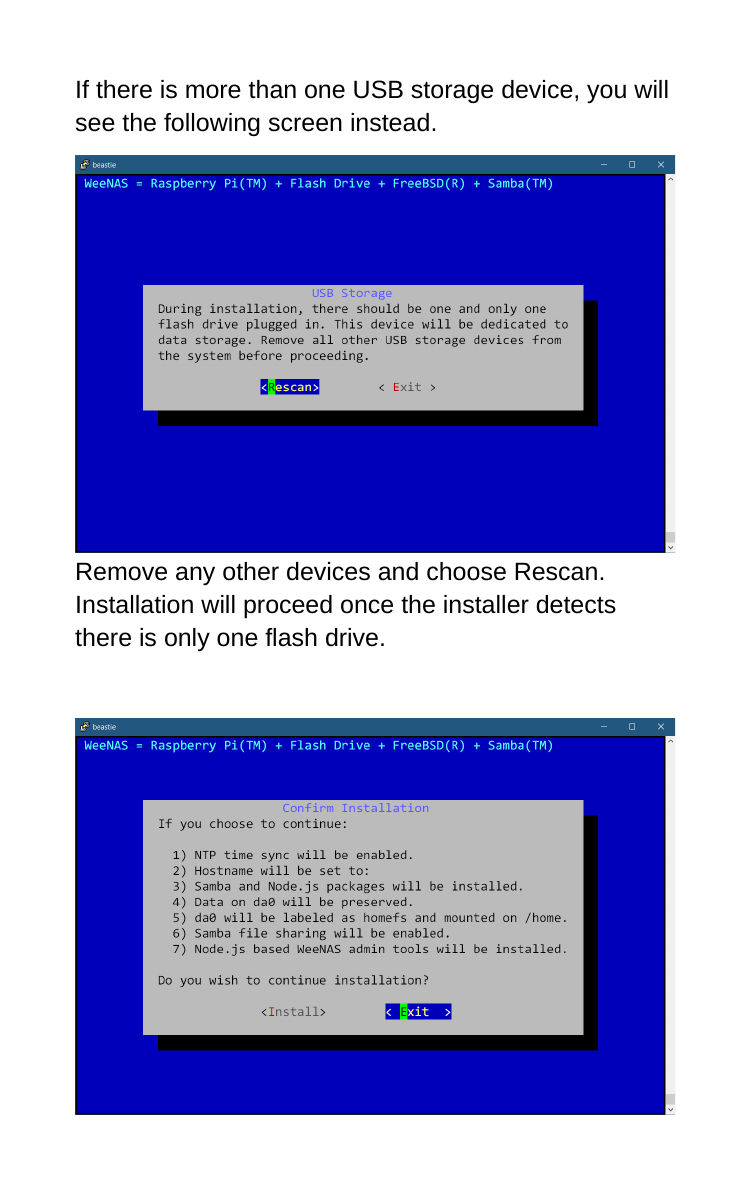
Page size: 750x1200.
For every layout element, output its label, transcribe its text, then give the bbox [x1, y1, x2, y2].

text If there is more than one USB storage device, you will see the following screen instead. [75, 75, 675, 137]
picture [75, 718, 675, 1115]
picture [75, 155, 675, 553]
text Remove any other devices and choose Rescan. Installation will proceed once the installer detects there is only one flash drive. [75, 553, 675, 652]
